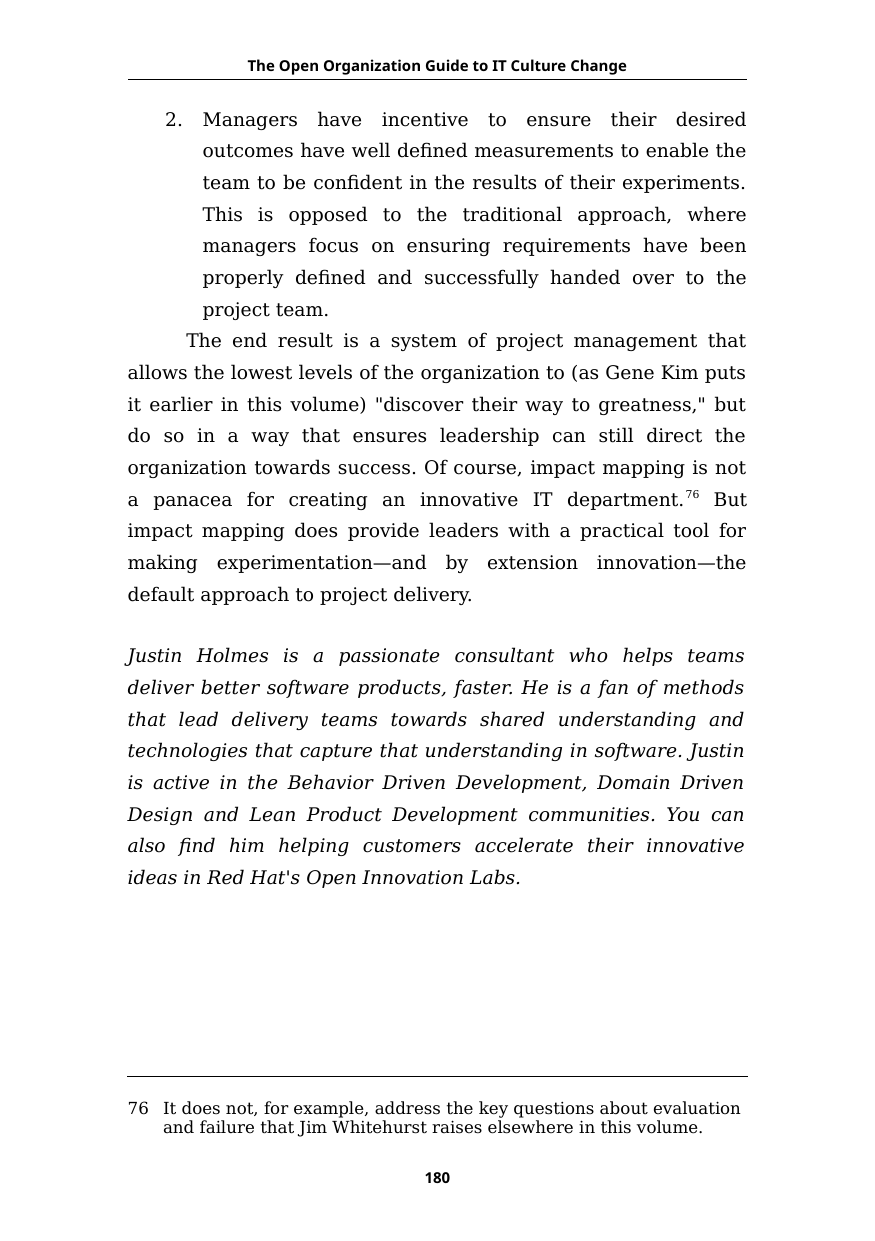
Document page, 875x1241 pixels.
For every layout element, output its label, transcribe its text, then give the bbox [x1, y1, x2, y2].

text The end result is a system of project management that allows the lowest levels of the organization to (as Gene Kim puts it earlier in this volume) "discover their way to greatness," but do so in a way that ensures leadership can still direct the organization towards success. Of course, impact mapping is not a panacea for creating an innovative IT department. But impact mapping does provide leaders with a practical tool for making experimentation—and by extension innovation—the default approach to project delivery. [127, 330, 747, 606]
text Justin Holmes is a passionate consultant who helps teams deliver better software products, faster. He is a fan of methods that lead delivery teams towards shared understanding and technologies that capture that understanding in software. Justin is active in the Behavior Driven Development, Domain Driven Design and Lean Product Development communities. You can also find him helping customers accelerate their innovative ideas in Red Hat's Open Innovation Labs. [127, 645, 747, 889]
list Managers have incentive to ensure their desired outcomes have well defined measurements to enable the team to be confident in the results of their experiments. This is opposed to the traditional approach, where managers focus on ensuring requirements have been properly defined and successfully handed over to the project team. [165, 109, 747, 321]
text It does not, for example, address the key questions about evaluation and failure that Jim Whitehurst raises elsewhere in this volume. [127, 1099, 747, 1138]
